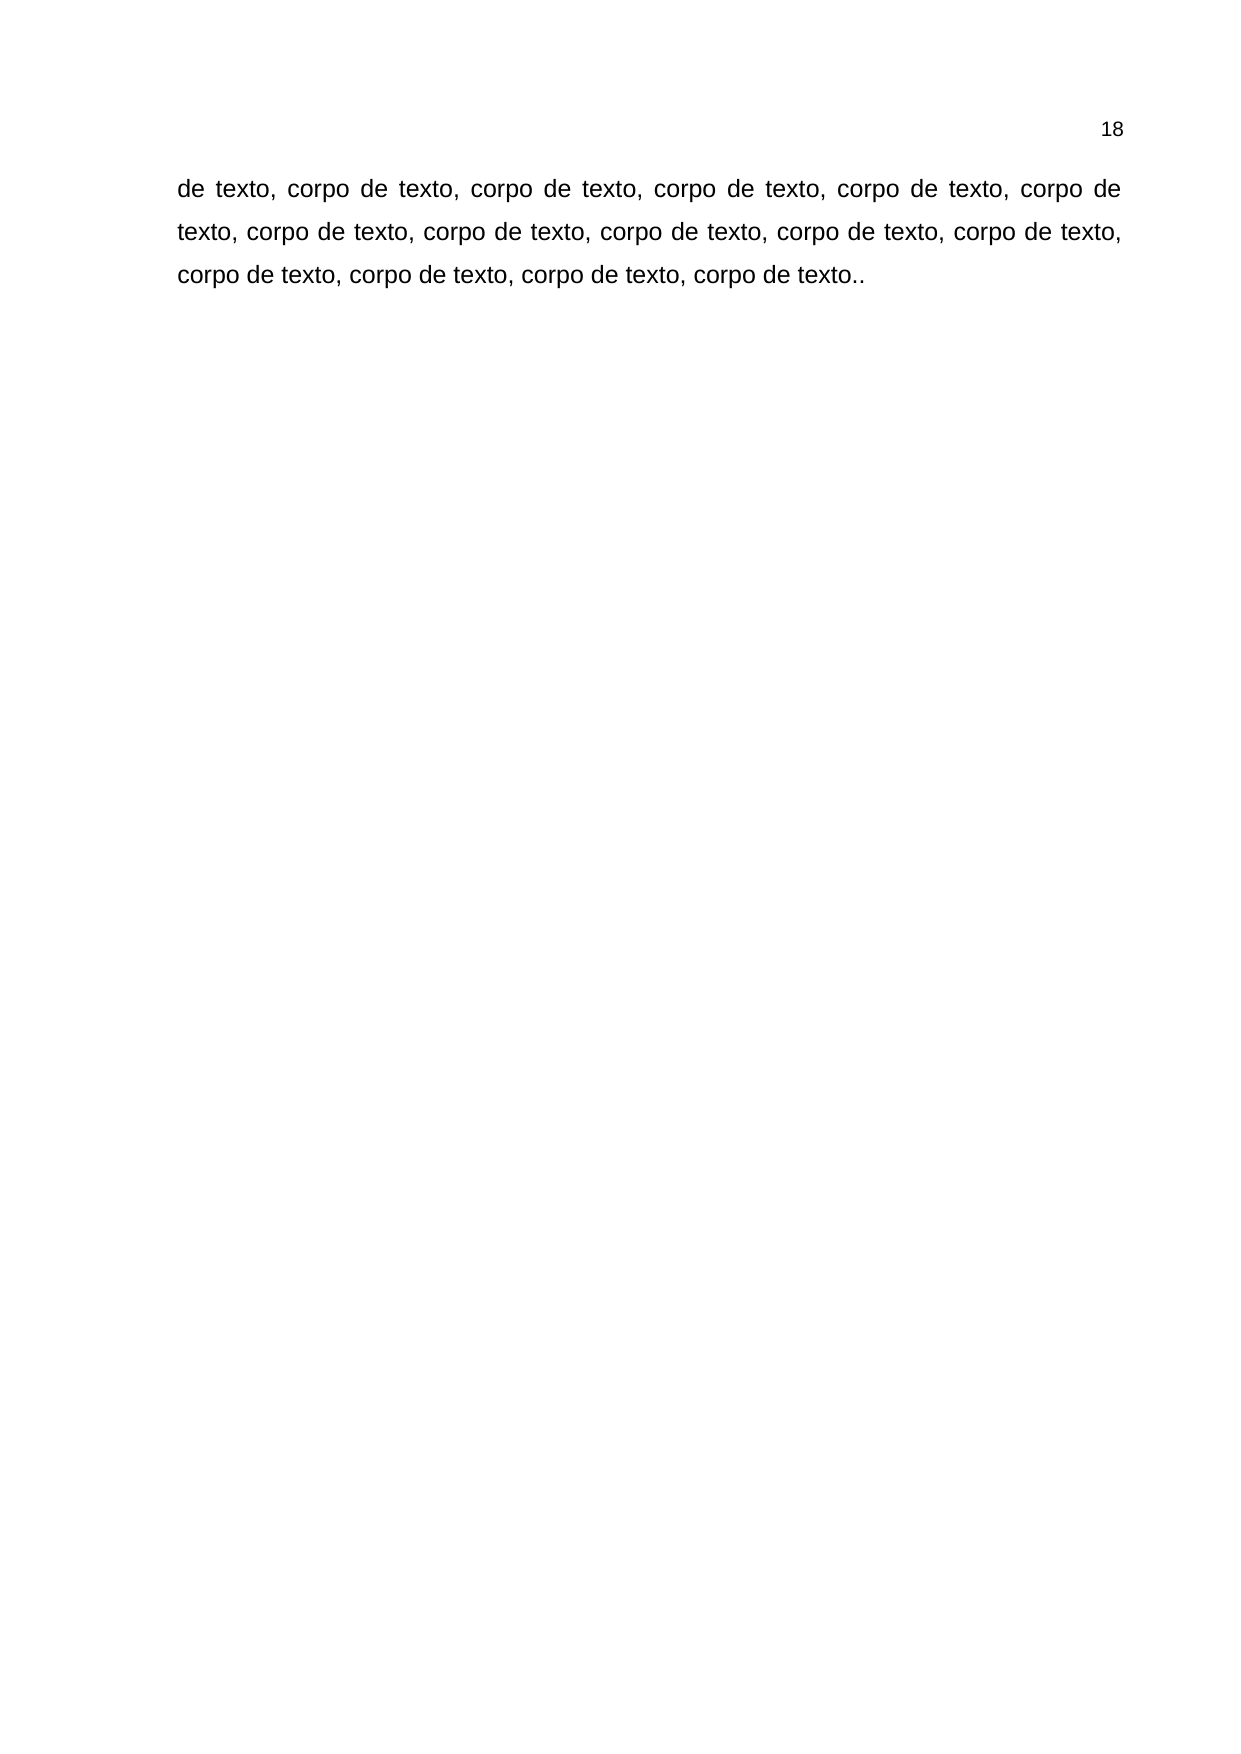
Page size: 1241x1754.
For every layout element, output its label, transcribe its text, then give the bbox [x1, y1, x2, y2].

text de texto, corpo de texto, corpo de texto, corpo de texto, corpo de texto, corpo de texto, corpo de texto, corpo de texto, corpo de texto, corpo de texto, corpo de texto, corpo de texto, corpo de texto, corpo de texto, corpo de texto.. [177, 174, 1123, 289]
